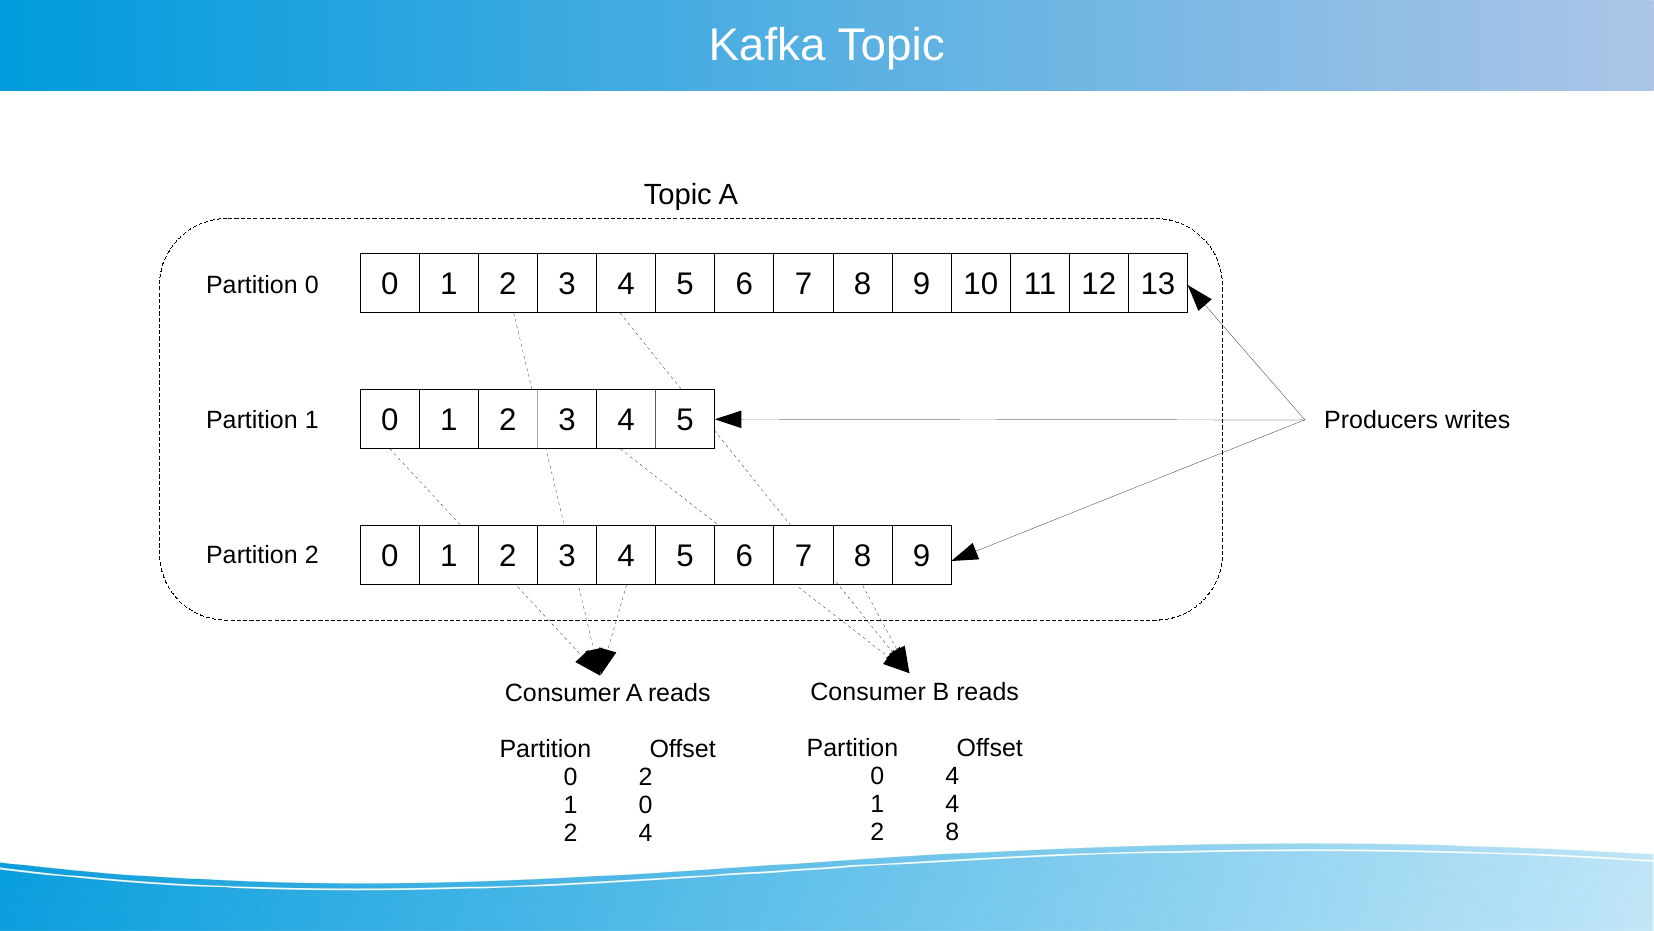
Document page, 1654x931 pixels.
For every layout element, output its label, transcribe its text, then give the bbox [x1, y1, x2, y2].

text_box 8 [833, 254, 892, 312]
text_box 12 [1070, 254, 1128, 312]
text_box 1 [419, 389, 478, 449]
text_box 11 [1010, 254, 1069, 312]
text_box Topic A [617, 170, 765, 219]
text_box 5 [655, 390, 714, 448]
text_box 5 [655, 526, 714, 584]
text_box 3 [538, 526, 596, 584]
text_box 3 [538, 390, 596, 448]
text_box 0 [361, 254, 419, 312]
text_box 2 [479, 390, 538, 448]
title Kafka Topic [82, 5, 1571, 85]
text_box 4 [596, 390, 655, 448]
text_box 9 [892, 526, 951, 584]
text_box 4 [597, 254, 655, 312]
text_box 4 [597, 526, 655, 584]
text_box 8 [833, 526, 892, 584]
text_box 7 [774, 526, 833, 584]
text_box 1 [420, 526, 478, 584]
text_box Producers writes [1320, 397, 1516, 443]
text_box 0 [361, 526, 419, 584]
text_box 7 [773, 254, 833, 312]
text_box 6 [715, 526, 773, 584]
text_box Consumer A reads Partition Offset 0 2 1 0 2 4 [510, 740, 706, 786]
text_box 3 [537, 254, 596, 312]
text_box 9 [892, 254, 951, 312]
text_box 2 [478, 254, 537, 312]
text_box Partition 1 [195, 397, 331, 443]
text_box 13 [1128, 254, 1187, 312]
text_box Consumer B reads Partition Offset 0 4 1 4 2 8 [791, 686, 1039, 865]
text_box Partition 0 [195, 262, 331, 308]
text_box 10 [951, 254, 1010, 312]
text_box 0 [361, 390, 419, 448]
text_box 1 [419, 254, 478, 312]
text_box 5 [655, 254, 714, 312]
text_box Partition 2 [195, 532, 331, 578]
text_box 6 [714, 254, 773, 312]
picture [0, 843, 1654, 931]
text_box 2 [479, 526, 537, 584]
